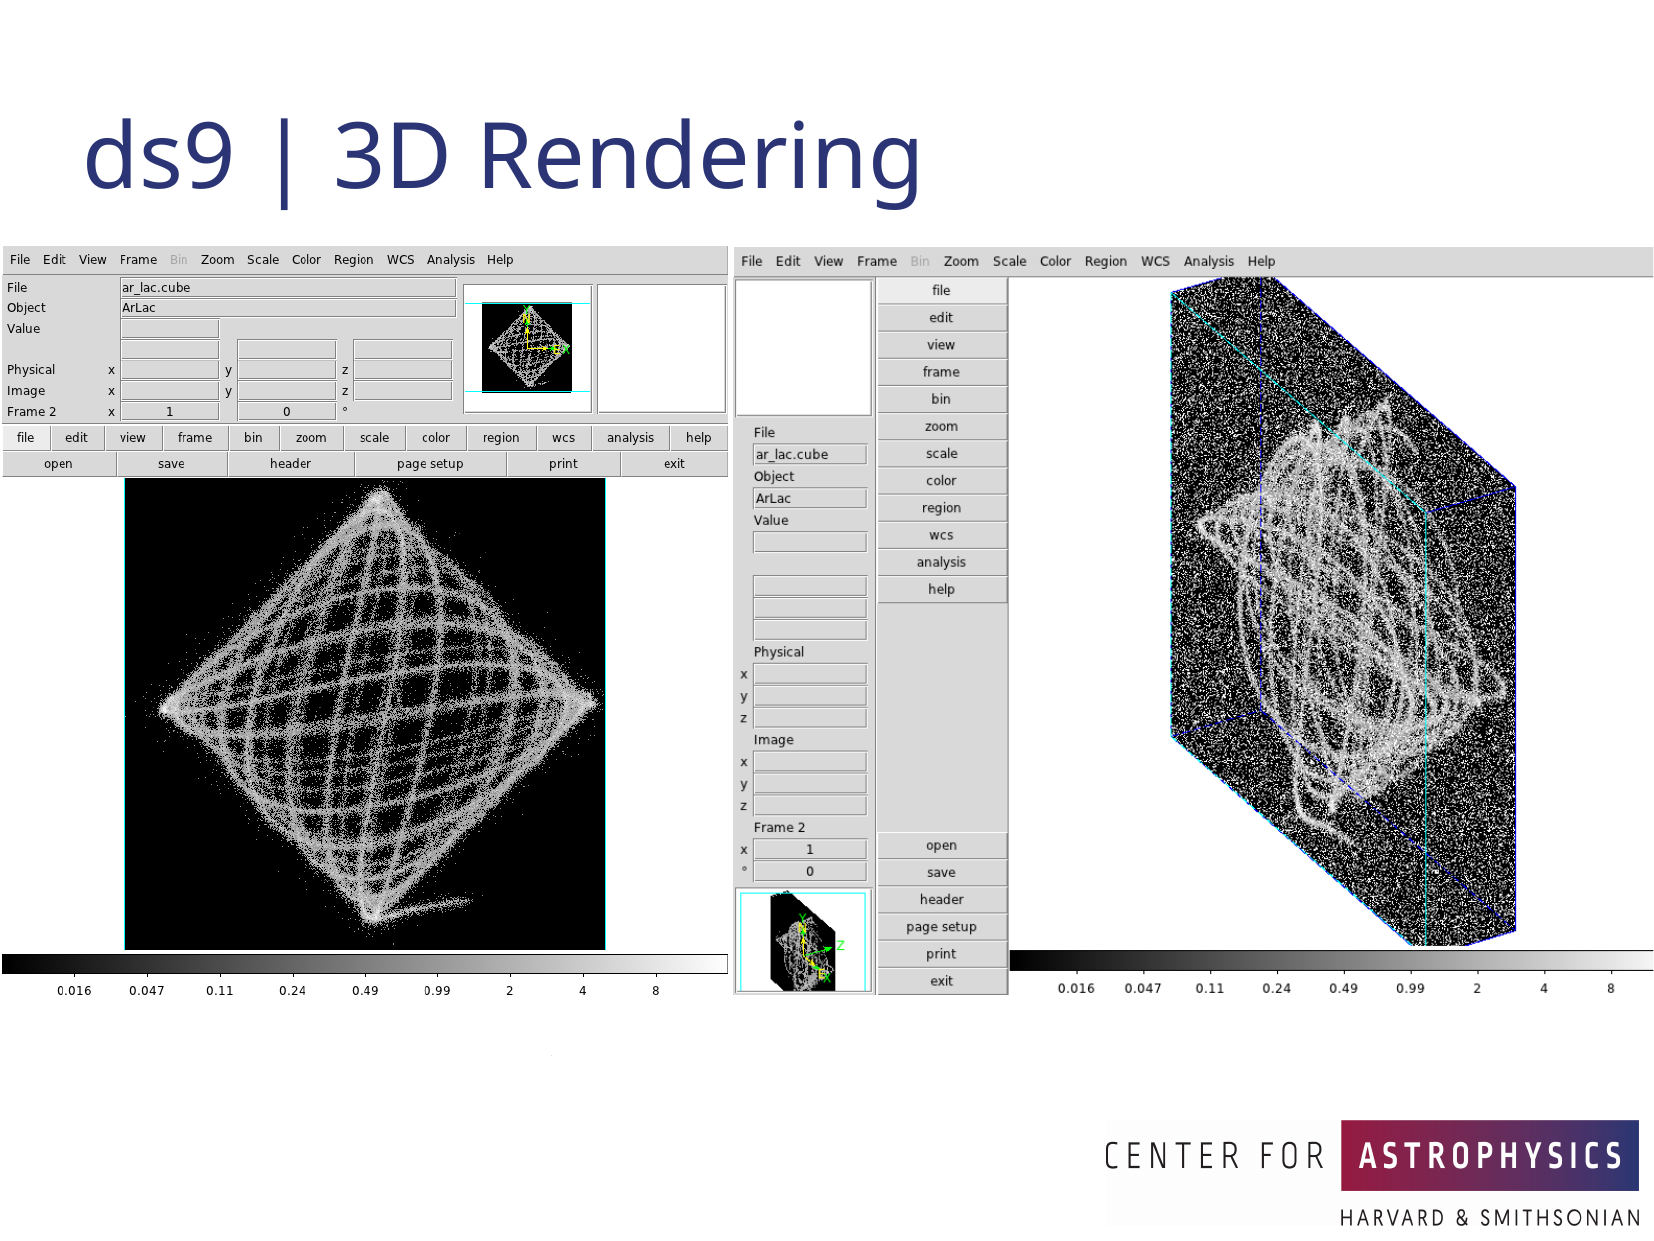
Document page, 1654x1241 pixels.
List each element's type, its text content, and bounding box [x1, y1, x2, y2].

picture [2, 245, 728, 996]
title ds9 | 3D Rendering [82, 49, 1571, 257]
picture [733, 246, 1654, 995]
picture [1106, 1120, 1639, 1226]
